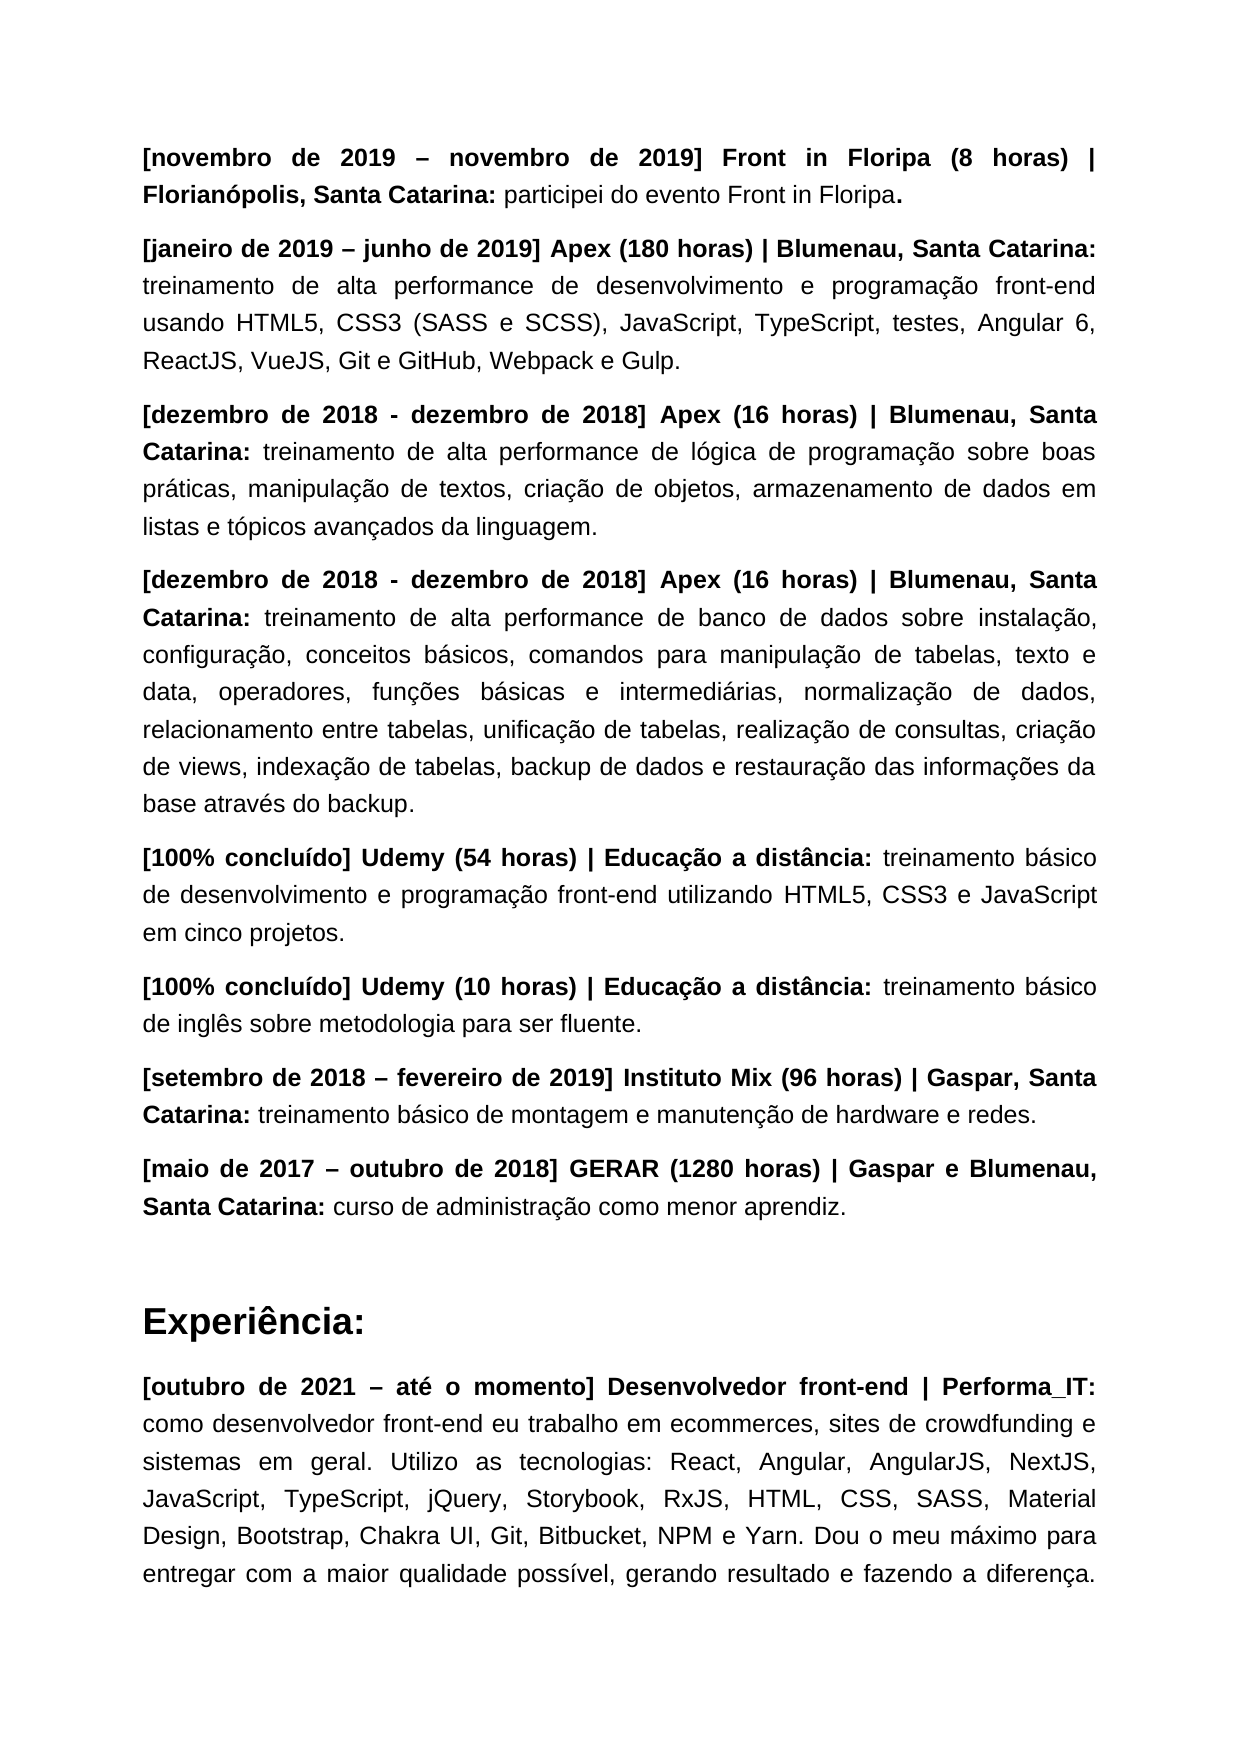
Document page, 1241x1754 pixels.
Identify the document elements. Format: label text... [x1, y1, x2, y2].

text [dezembro de 2018 - dezembro de 2018] Apex (16 horas) | Blumenau, Santa Catarina: treinamento de alta performance de lógica de programação sobre boas práticas, manipulação de textos, criação de objetos, armazenamento de dados em listas e tópicos avançados da linguagem. [142, 399, 1098, 540]
text Experiência: [142, 1299, 1098, 1342]
text [dezembro de 2018 - dezembro de 2018] Apex (16 horas) | Blumenau, Santa Catarina: treinamento de alta performance de banco de dados sobre instalação, configuração, conceitos básicos, comandos para manipulação de tabelas, texto e data, operadores, funções básicas e intermediárias, normalização de dados, relacionamento entre tabelas, unificação de tabelas, realização de consultas, criação de views, indexação de tabelas, backup de dados e restauração das informações da base através do backup. [142, 565, 1098, 818]
text [maio de 2017 – outubro de 2018] GERAR (1280 horas) | Gaspar e Blumenau, Santa Catarina: curso de administração como menor aprendiz. [142, 1154, 1098, 1220]
text [novembro de 2019 – novembro de 2019] Front in Floripa (8 horas) | Florianópolis, Santa Catarina: participei do evento Front in Floripa. [142, 142, 1098, 208]
text [outubro de 2021 – até o momento] Desenvolvedor front-end | Performa_IT: como desenvolvedor front-end eu trabalho em ecommerces, sites de crowdfunding e sistemas em geral. Utilizo as tecnologias: React, Angular, AngularJS, NextJS, JavaScript, TypeScript, jQuery, Storybook, RxJS, HTML, CSS, SASS, Material Design, Bootstrap, Chakra UI, Git, Bitbucket, NPM e Yarn. Dou o meu máximo para entregar com a maior qualidade possível, gerando resultado e fazendo a diferença. [142, 1372, 1098, 1587]
text [100% concluído] Udemy (10 horas) | Educação a distância: treinamento básico de inglês sobre metodologia para ser fluente. [142, 972, 1098, 1038]
text [setembro de 2018 – fevereiro de 2019] Instituto Mix (96 horas) | Gaspar, Santa Catarina: treinamento básico de montagem e manutenção de hardware e redes. [142, 1063, 1098, 1129]
text [janeiro de 2019 – junho de 2019] Apex (180 horas) | Blumenau, Santa Catarina: treinamento de alta performance de desenvolvimento e programação front-end usando HTML5, CSS3 (SASS e SCSS), JavaScript, TypeScript, testes, Angular 6, ReactJS, VueJS, Git e GitHub, Webpack e Gulp. [142, 234, 1098, 374]
text [100% concluído] Udemy (54 horas) | Educação a distância: treinamento básico de desenvolvimento e programação front-end utilizando HTML5, CSS3 e JavaScript em cinco projetos. [142, 843, 1098, 946]
